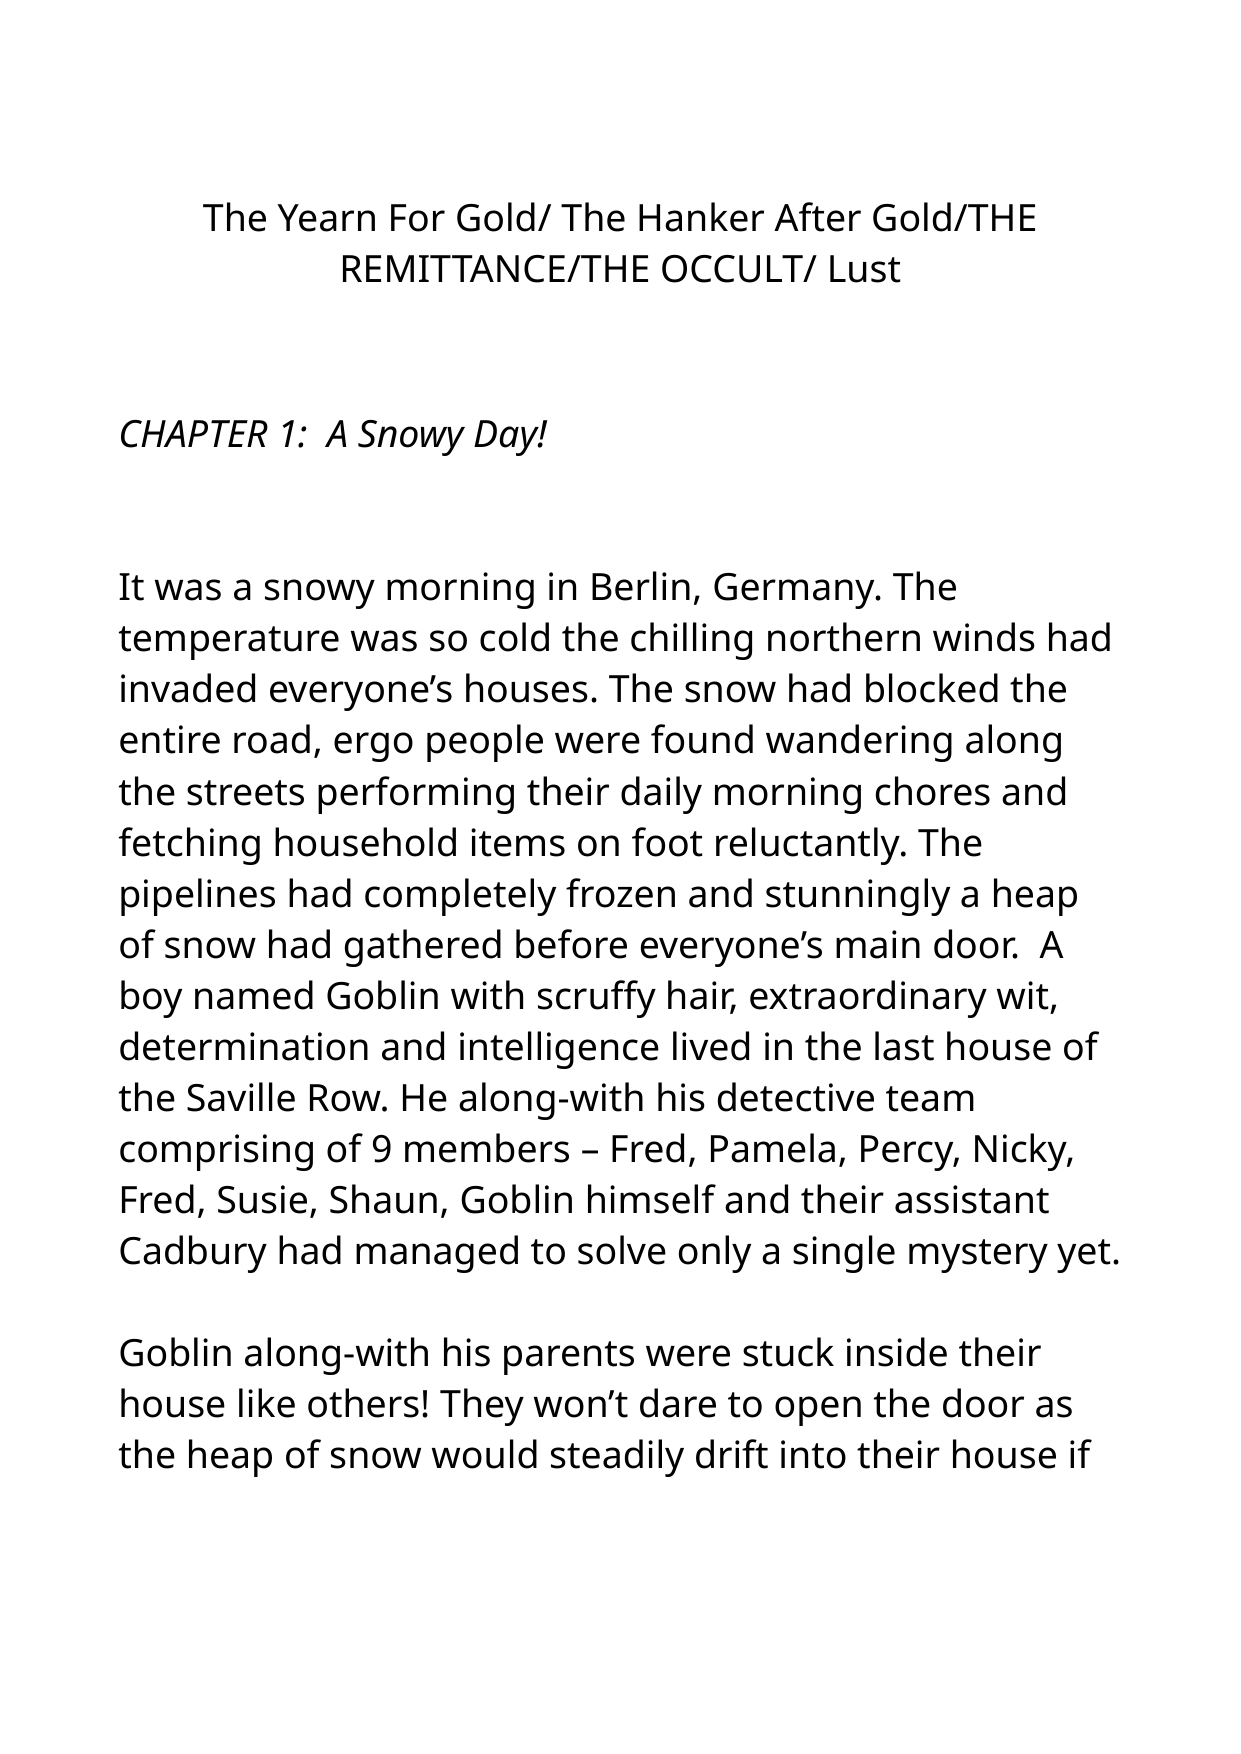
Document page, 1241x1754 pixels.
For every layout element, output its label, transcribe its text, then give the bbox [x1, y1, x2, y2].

text Goblin along-with his parents were stuck inside their house like others! They won’t dare to open the door as the heap of snow would steadily drift into their house if [118, 1326, 1122, 1479]
subtitle The Yearn For Gold/ The Hanker After Gold/THE REMITTANCE/THE OCCULT/ Lust [118, 191, 1122, 293]
text It was a snowy morning in Berlin, Germany. The temperature was so cold the chilling northern winds had invaded everyone’s houses. The snow had blocked the entire road, ergo people were found wandering along the streets performing their daily morning chores and fetching household items on foot reluctantly. The pipelines had completely frozen and stunningly a heap of snow had gathered before everyone’s main door. A boy named Goblin with scruffy hair, extraordinary wit, determination and intelligence lived in the last house of the Saville Row. He along-with his detective team comprising of 9 members – Fred, Pamela, Percy, Nicky, Fred, Susie, Shaun, Goblin himself and their assistant Cadbury had managed to solve only a single mystery yet. [118, 561, 1122, 1275]
text CHAPTER 1: A Snowy Day! [118, 408, 1122, 459]
